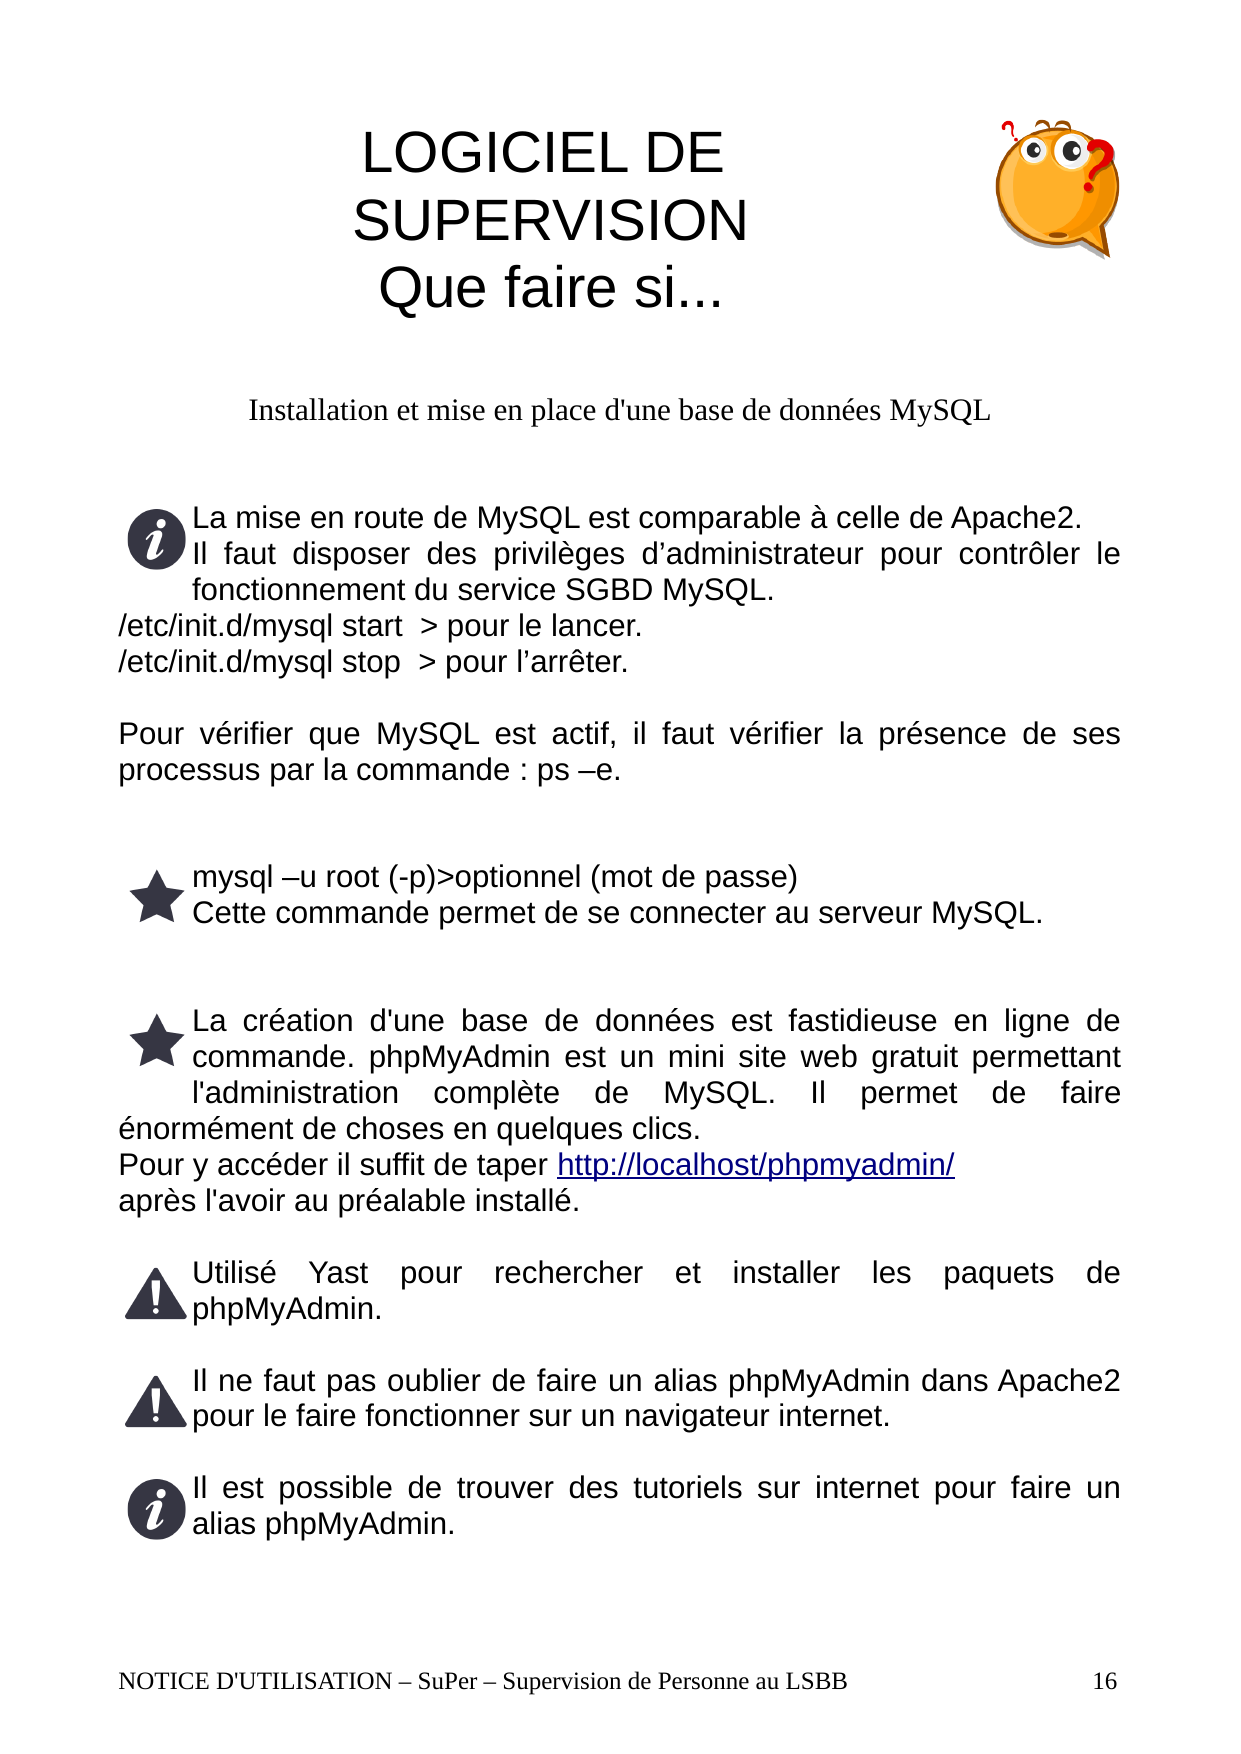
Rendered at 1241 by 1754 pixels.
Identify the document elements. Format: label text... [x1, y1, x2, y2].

text Pour vérifier que MySQL est actif, il faut vérifier la présence de ses processus par la commande : ps –e. [118, 715, 1122, 787]
text mysql –u root (-p)>optionnel (mot de passe) [118, 858, 1122, 894]
text LOGICIEL DE [118, 118, 984, 185]
picture [122, 861, 192, 931]
text /etc/init.d/mysql start > pour le lancer. [118, 607, 1122, 643]
text Il faut disposer des privilèges d’administrateur pour contrôler le fonctionnement du service SGBD MySQL. [118, 535, 1122, 607]
text Cette commande permet de se connecter au serveur MySQL. [192, 894, 1122, 930]
text La création d'une base de données est fastidieuse en ligne de commande. phpMyAdmin est un mini site web gratuit permettant l'administration complète de MySQL. Il permet de faire énormément de choses en quelques clics. [118, 1002, 1122, 1146]
text /etc/init.d/mysql stop > pour l’arrêter. [118, 643, 1122, 679]
text Utilisé Yast pour rechercher et installer les paquets de phpMyAdmin. [118, 1254, 1122, 1326]
text Il est possible de trouver des tutoriels sur internet pour faire un alias phpMyAdmin. [118, 1469, 1122, 1541]
picture [120, 1366, 192, 1437]
picture [121, 502, 192, 576]
text après l'avoir au préalable installé. [118, 1182, 1122, 1218]
text Que faire si... [118, 252, 1122, 319]
picture [122, 1005, 192, 1075]
text Pour y accéder il suffit de taper http://localhost/phpmyadmin/ [118, 1146, 1122, 1182]
text Il ne faut pas oublier de faire un alias phpMyAdmin dans Apache2 pour le faire fonctionner sur un navigateur internet. [118, 1362, 1122, 1433]
picture [120, 1258, 192, 1329]
text Installation et mise en place d'une base de données MySQL [118, 391, 1122, 427]
picture [984, 118, 1123, 260]
picture [121, 1472, 192, 1546]
text La mise en route de MySQL est comparable à celle de Apache2. [118, 499, 1122, 535]
text SUPERVISION [118, 185, 984, 252]
